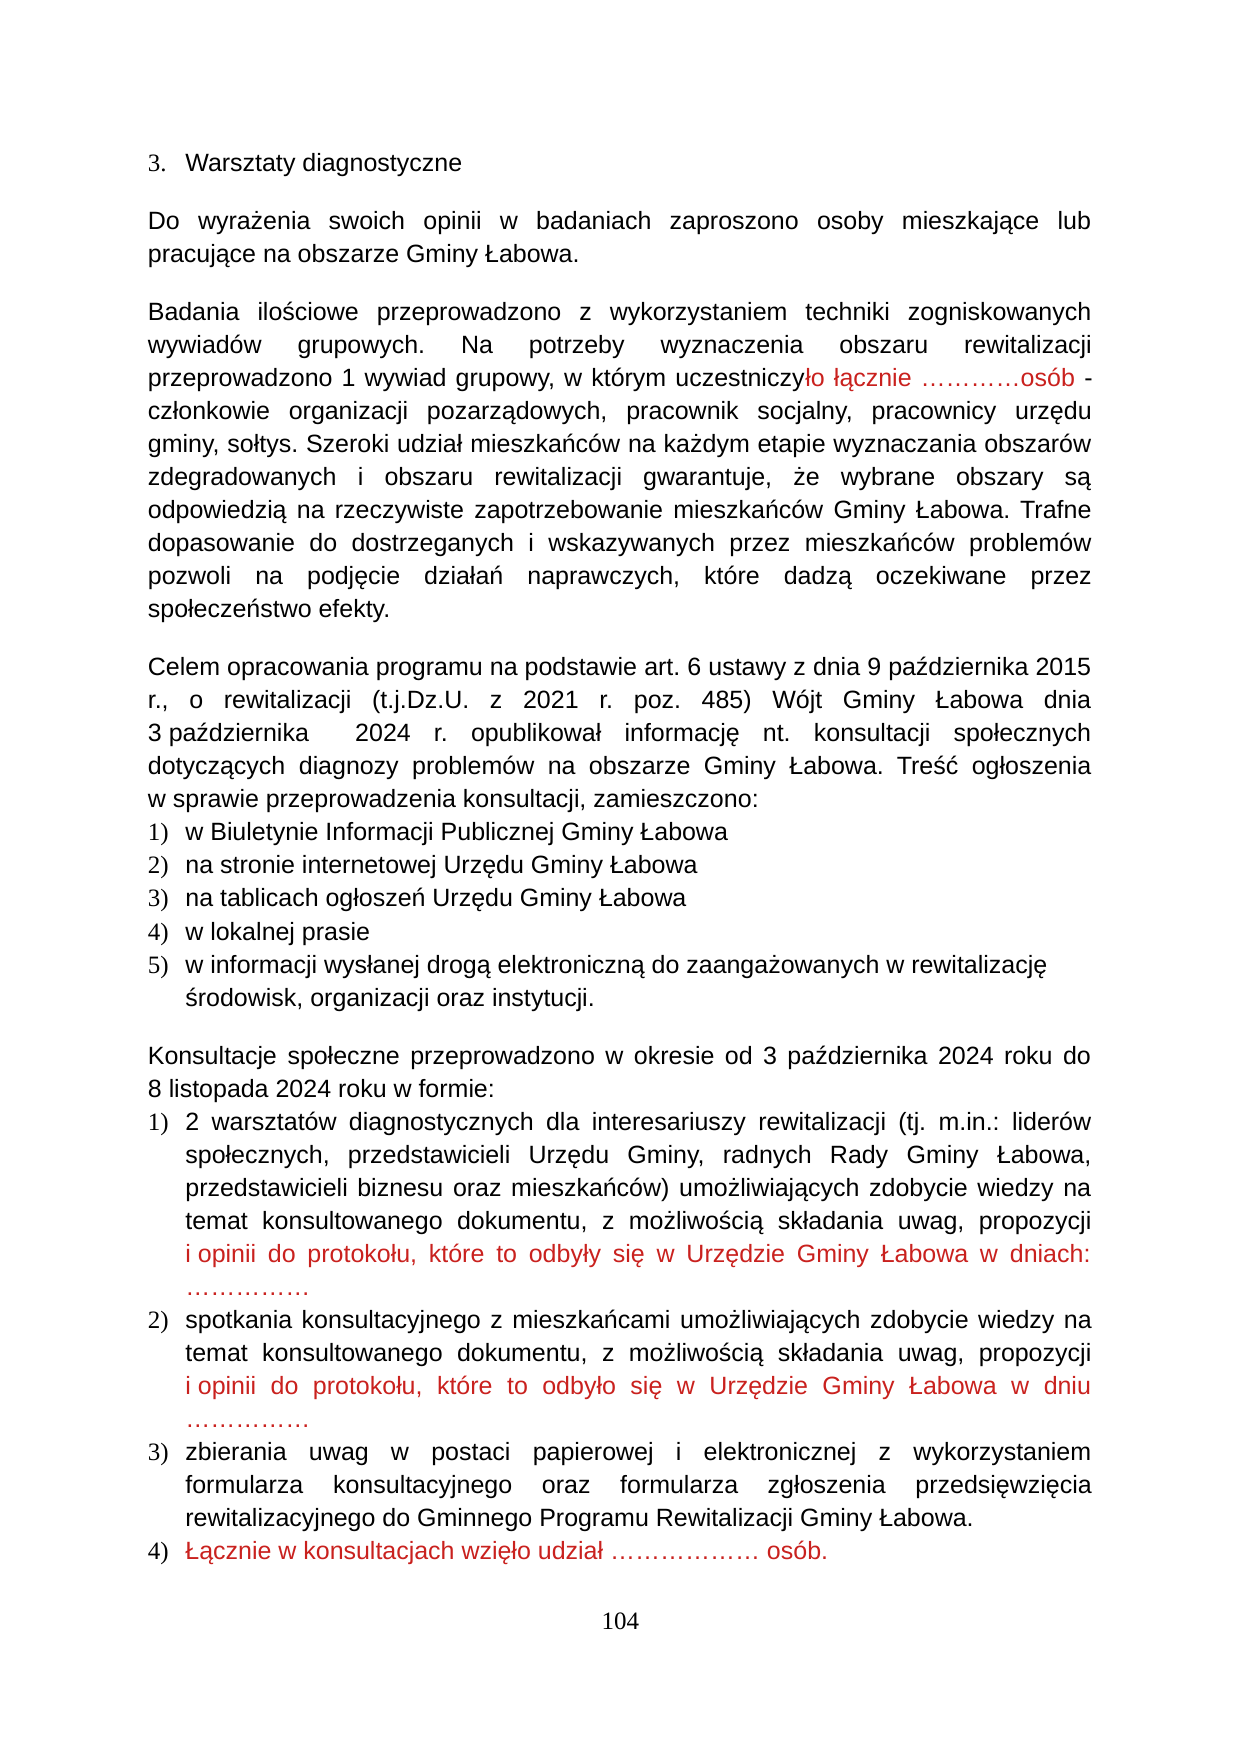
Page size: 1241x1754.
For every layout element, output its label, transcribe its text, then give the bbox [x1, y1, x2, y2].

list w informacji wysłanej drogą elektroniczną do zaangażowanych w rewitalizację środowisk, organizacji oraz instytucji. [148, 949, 1093, 1011]
list spotkania konsultacyjnego z mieszkańcami umożliwiających zdobycie wiedzy na temat konsultowanego dokumentu, z możliwością składania uwag, propozycji i opinii do protokołu, które to odbyło się w Urzędzie Gminy Łabowa w dniu …………… [148, 1305, 1093, 1433]
text Do wyrażenia swoich opinii w badaniach zaproszono osoby mieszkające lub pracujące na obszarze Gminy Łabowa. [148, 206, 1093, 267]
list w Biuletynie Informacji Publicznej Gminy Łabowa [148, 817, 1093, 846]
list 2 warsztatów diagnostycznych dla interesariuszy rewitalizacji (tj. m.in.: liderów społecznych, przedstawicieli Urzędu Gminy, radnych Rady Gminy Łabowa, przedstawicieli biznesu oraz mieszkańców) umożliwiających zdobycie wiedzy na temat konsultowanego dokumentu, z możliwością składania uwag, propozycji i opinii do protokołu, które to odbyły się w Urzędzie Gminy Łabowa w dniach: …………… [148, 1107, 1093, 1301]
list Warsztaty diagnostyczne [148, 148, 1093, 176]
list na tablicach ogłoszeń Urzędu Gminy Łabowa [148, 883, 1093, 912]
list Konsultacje społeczne przeprowadzono w okresie od 3 października 2024 roku do 8 listopada 2024 roku w formie: [148, 1041, 1093, 1102]
text Celem opracowania programu na podstawie art. 6 ustawy z dnia 9 października 2015 r., o rewitalizacji (t.j.Dz.U. z 2021 r. poz. 485) Wójt Gminy Łabowa dnia 3 października 2024 r. opublikował informację nt. konsultacji społecznych dotyczących diagnozy problemów na obszarze Gminy Łabowa. Treść ogłoszenia w sprawie przeprowadzenia konsultacji, zamieszczono: [148, 652, 1093, 813]
text Badania ilościowe przeprowadzono z wykorzystaniem techniki zogniskowanych wywiadów grupowych. Na potrzeby wyznaczenia obszaru rewitalizacji przeprowadzono 1 wywiad grupowy, w którym uczestniczyło łącznie …………osób -członkowie organizacji pozarządowych, pracownik socjalny, pracownicy urzędu gminy, sołtys. Szeroki udział mieszkańców na każdym etapie wyznaczania obszarów zdegradowanych i obszaru rewitalizacji gwarantuje, że wybrane obszary są odpowiedzią na rzeczywiste zapotrzebowanie mieszkańców Gminy Łabowa. Trafne dopasowanie do dostrzeganych i wskazywanych przez mieszkańców problemów pozwoli na podjęcie działań naprawczych, które dadzą oczekiwane przez społeczeństwo efekty. [148, 297, 1093, 623]
list Łącznie w konsultacjach wzięło udział ……………… osób. [148, 1536, 1093, 1565]
list w lokalnej prasie [148, 916, 1093, 945]
list na stronie internetowej Urzędu Gminy Łabowa [148, 850, 1093, 879]
list zbierania uwag w postaci papierowej i elektronicznej z wykorzystaniem formularza konsultacyjnego oraz formularza zgłoszenia przedsięwzięcia rewitalizacyjnego do Gminnego Programu Rewitalizacji Gminy Łabowa. [148, 1437, 1093, 1532]
